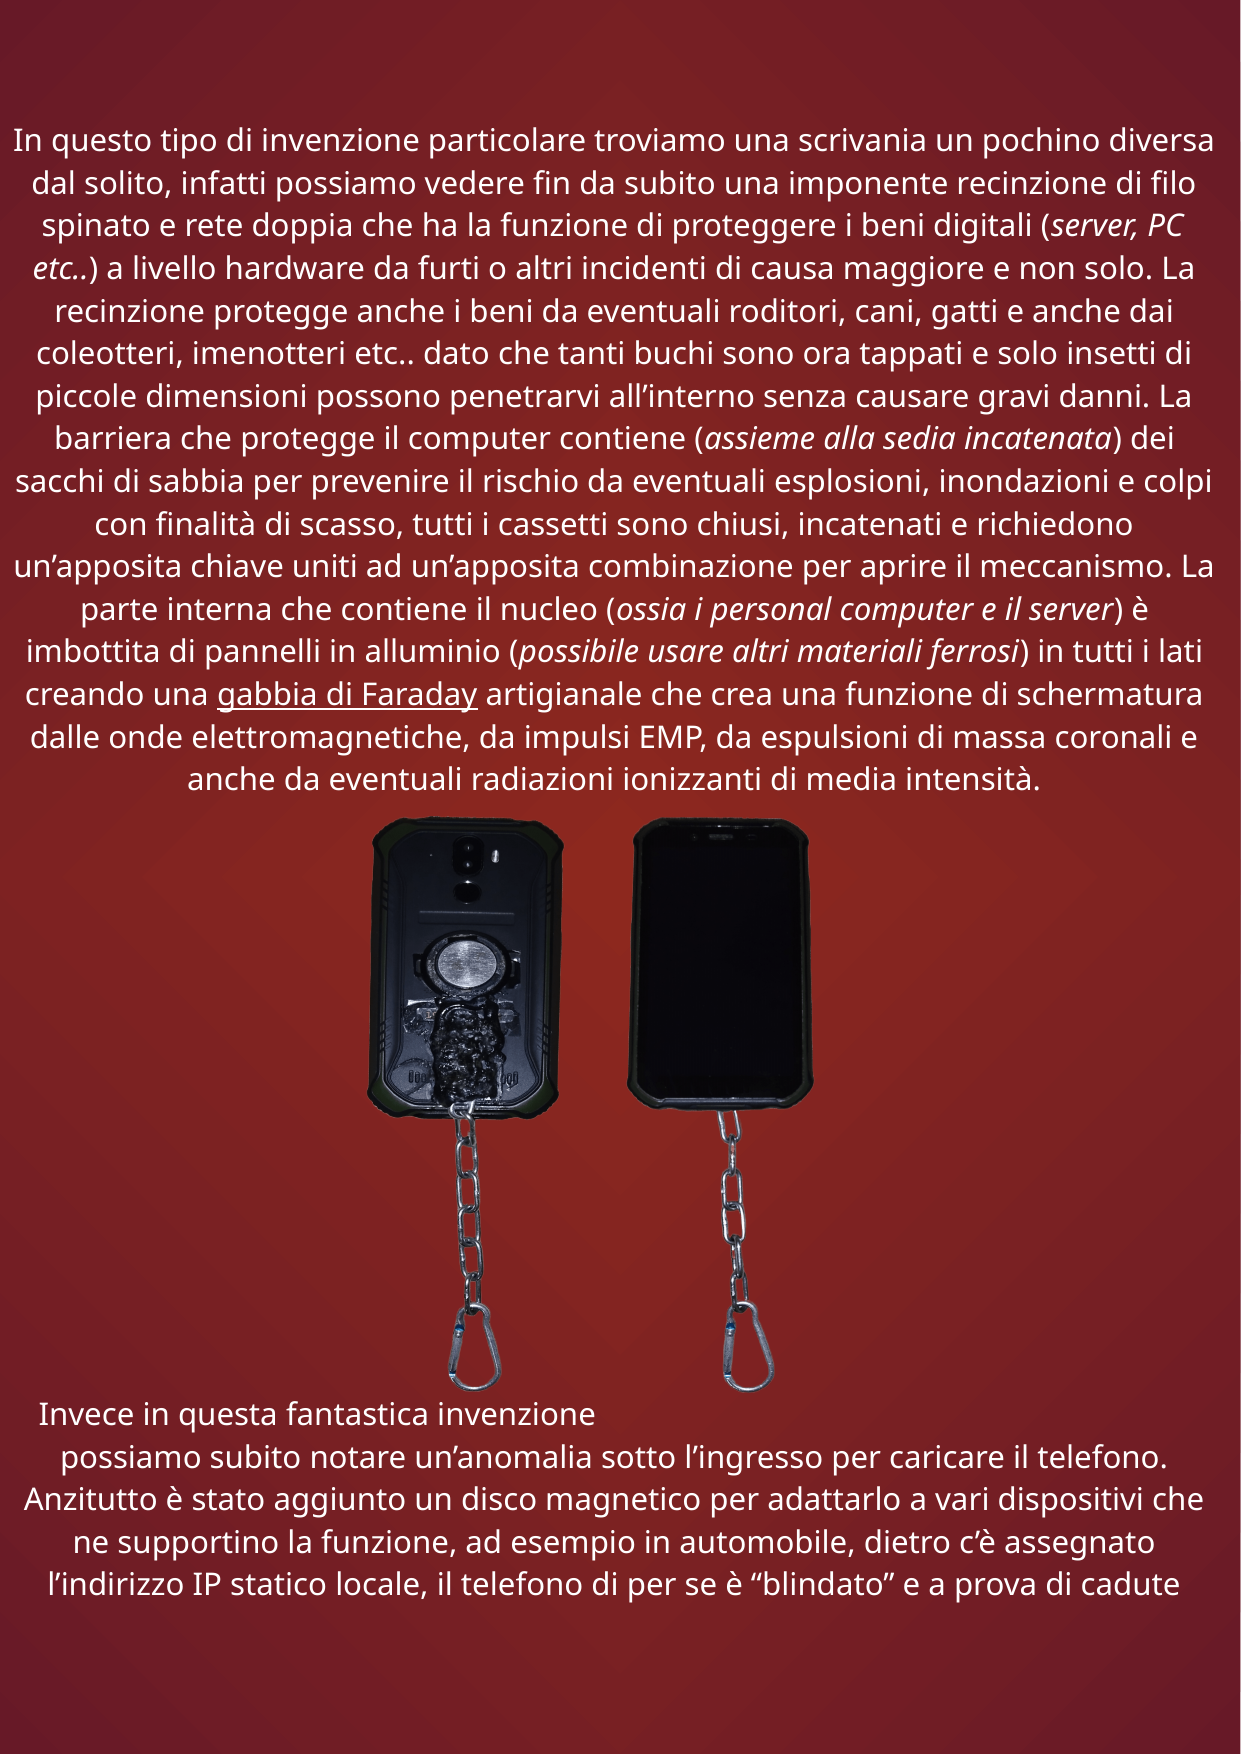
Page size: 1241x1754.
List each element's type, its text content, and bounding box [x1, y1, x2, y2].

text Invece in questa fantastica invenzione possiamo subito notare un’anomalia sotto l’ingresso per caricare il telefono. Anzitutto è stato aggiunto un disco magnetico per adattarlo a vari dispositivi che ne supportino la funzione, ad esempio in automobile, dietro c’è assegnato l’indirizzo IP statico locale, il telefono di per se è “blindato” e a prova di cadute [12, 1393, 1217, 1605]
picture [622, 817, 817, 1393]
text In questo tipo di invenzione particolare troviamo una scrivania un pochino diversa dal solito, infatti possiamo vedere fin da subito una imponente recinzione di filo spinato e rete doppia che ha la funzione di proteggere i beni digitali (server, PC etc..) a livello hardware da furti o altri incidenti di causa maggiore e non solo. La recinzione protegge anche i beni da eventuali roditori, cani, gatti e anche dai coleotteri, imenotteri etc.. dato che tanti buchi sono ora tappati e solo insetti di piccole dimensioni possono penetrarvi all’interno senza causare gravi danni. La barriera che protegge il computer contiene (assieme alla sedia incatenata) dei sacchi di sabbia per prevenire il rischio da eventuali esplosioni, inondazioni e colpi con finalità di scasso, tutti i cassetti sono chiusi, incatenati e richiedono un’apposita chiave uniti ad un’apposita combinazione per aprire il meccanismo. La parte interna che contiene il nucleo (ossia i personal computer e il server) è imbottita di pannelli in alluminio (possibile usare altri materiali ferrosi) in tutti i lati creando una gabbia di Faraday artigianale che crea una funzione di schermatura dalle onde elettromagnetiche, da impulsi EMP, da espulsioni di massa coronali e anche da eventuali radiazioni ionizzanti di media intensità. [12, 118, 1217, 800]
picture [361, 816, 571, 1392]
